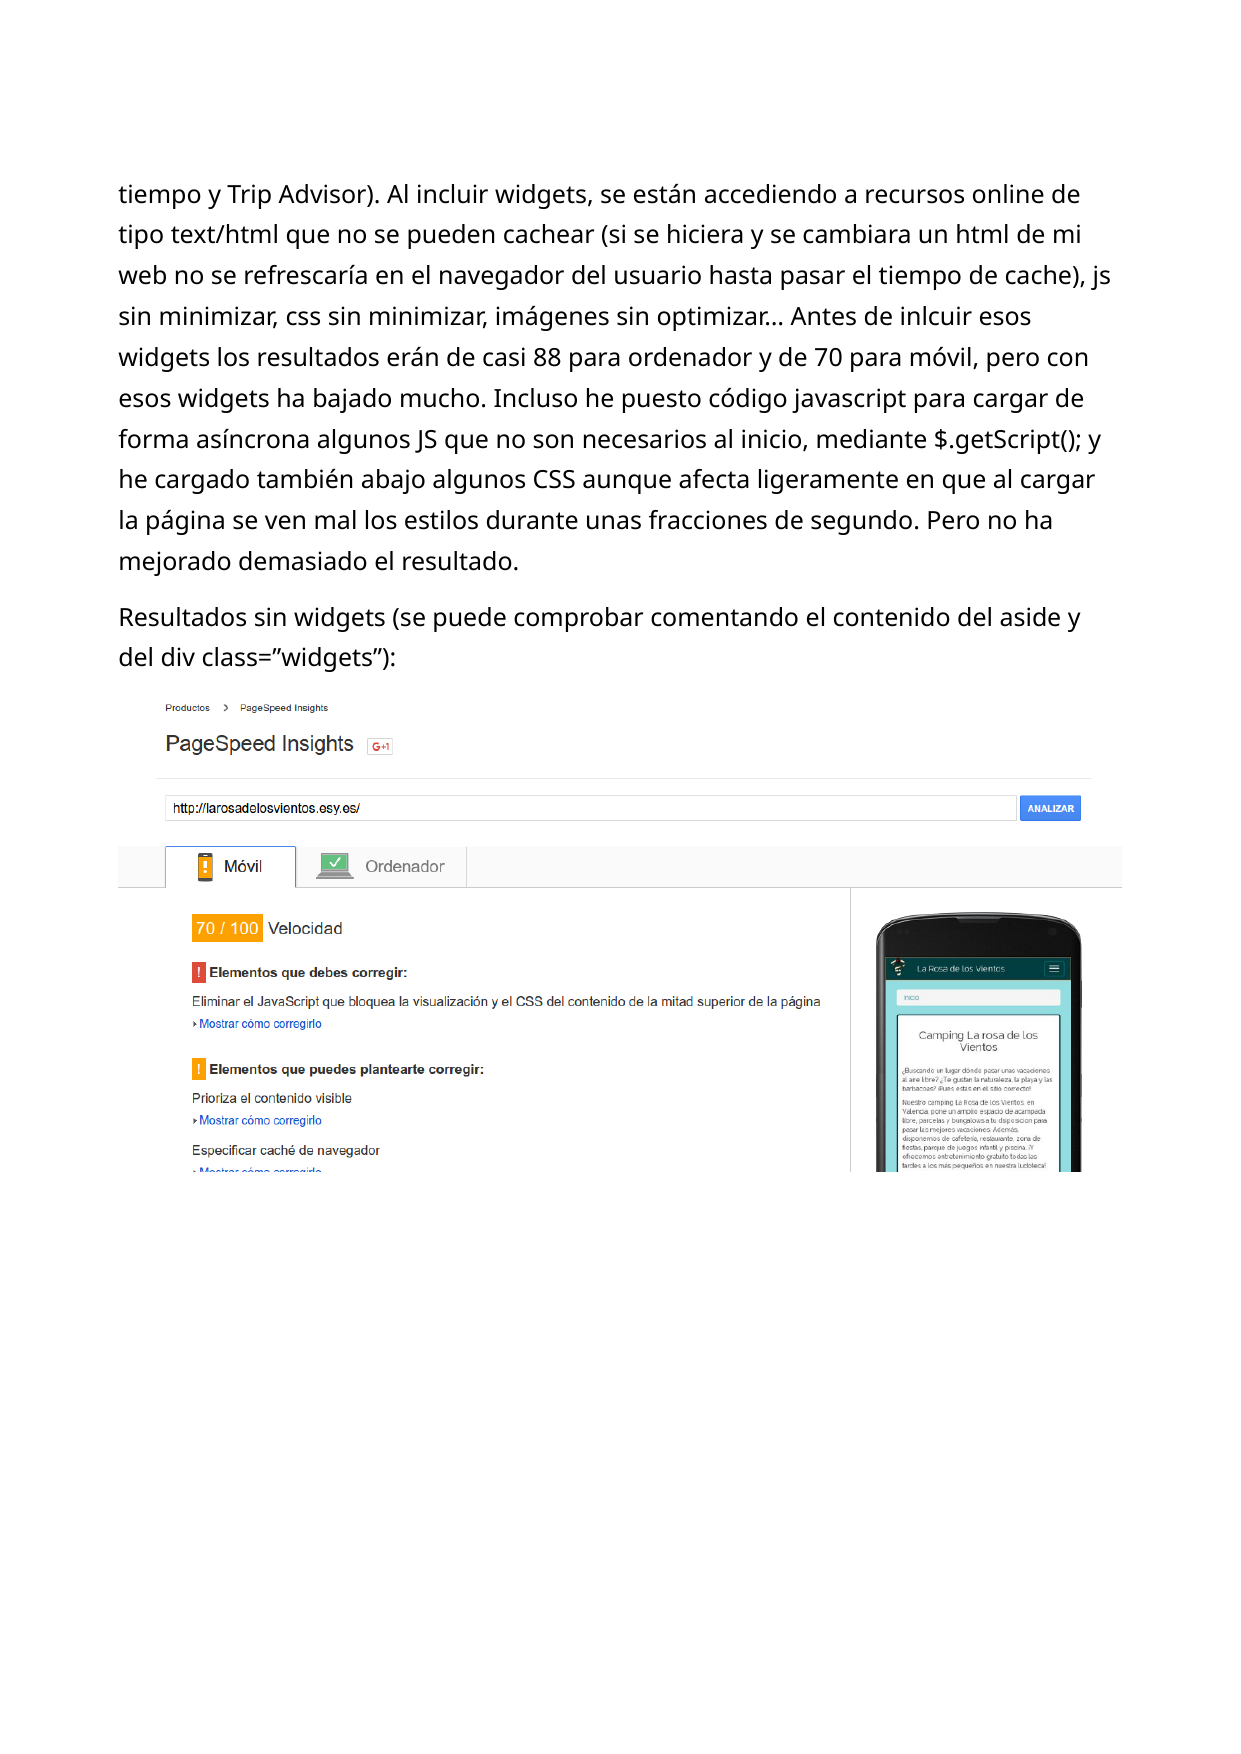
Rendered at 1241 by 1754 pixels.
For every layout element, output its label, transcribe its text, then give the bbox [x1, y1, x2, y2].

text tiempo y Trip Advisor). Al incluir widgets, se están accediendo a recursos online de tipo text/html que no se pueden cachear (si se hiciera y se cambiara un html de mi web no se refrescaría en el navegador del usuario hasta pasar el tiempo de cache), js sin minimizar, css sin minimizar, imágenes sin optimizar… Antes de inlcuir esos widgets los resultados erán de casi 88 para ordenador y de 70 para móvil, pero con esos widgets ha bajado mucho. Incluso he puesto código javascript para cargar de forma asíncrona algunos JS que no son necesarios al inicio, mediante $.getScript(); y he cargado también abajo algunos CSS aunque afecta ligeramente en que al cargar la página se ven mal los estilos durante unas fracciones de segundo. Pero no ha mejorado demasiado el resultado. [118, 176, 1122, 578]
text Resultados sin widgets (se puede comprobar comentando el contenido del aside y del div class=”widgets”): [118, 599, 1122, 674]
picture [118, 695, 1123, 1172]
